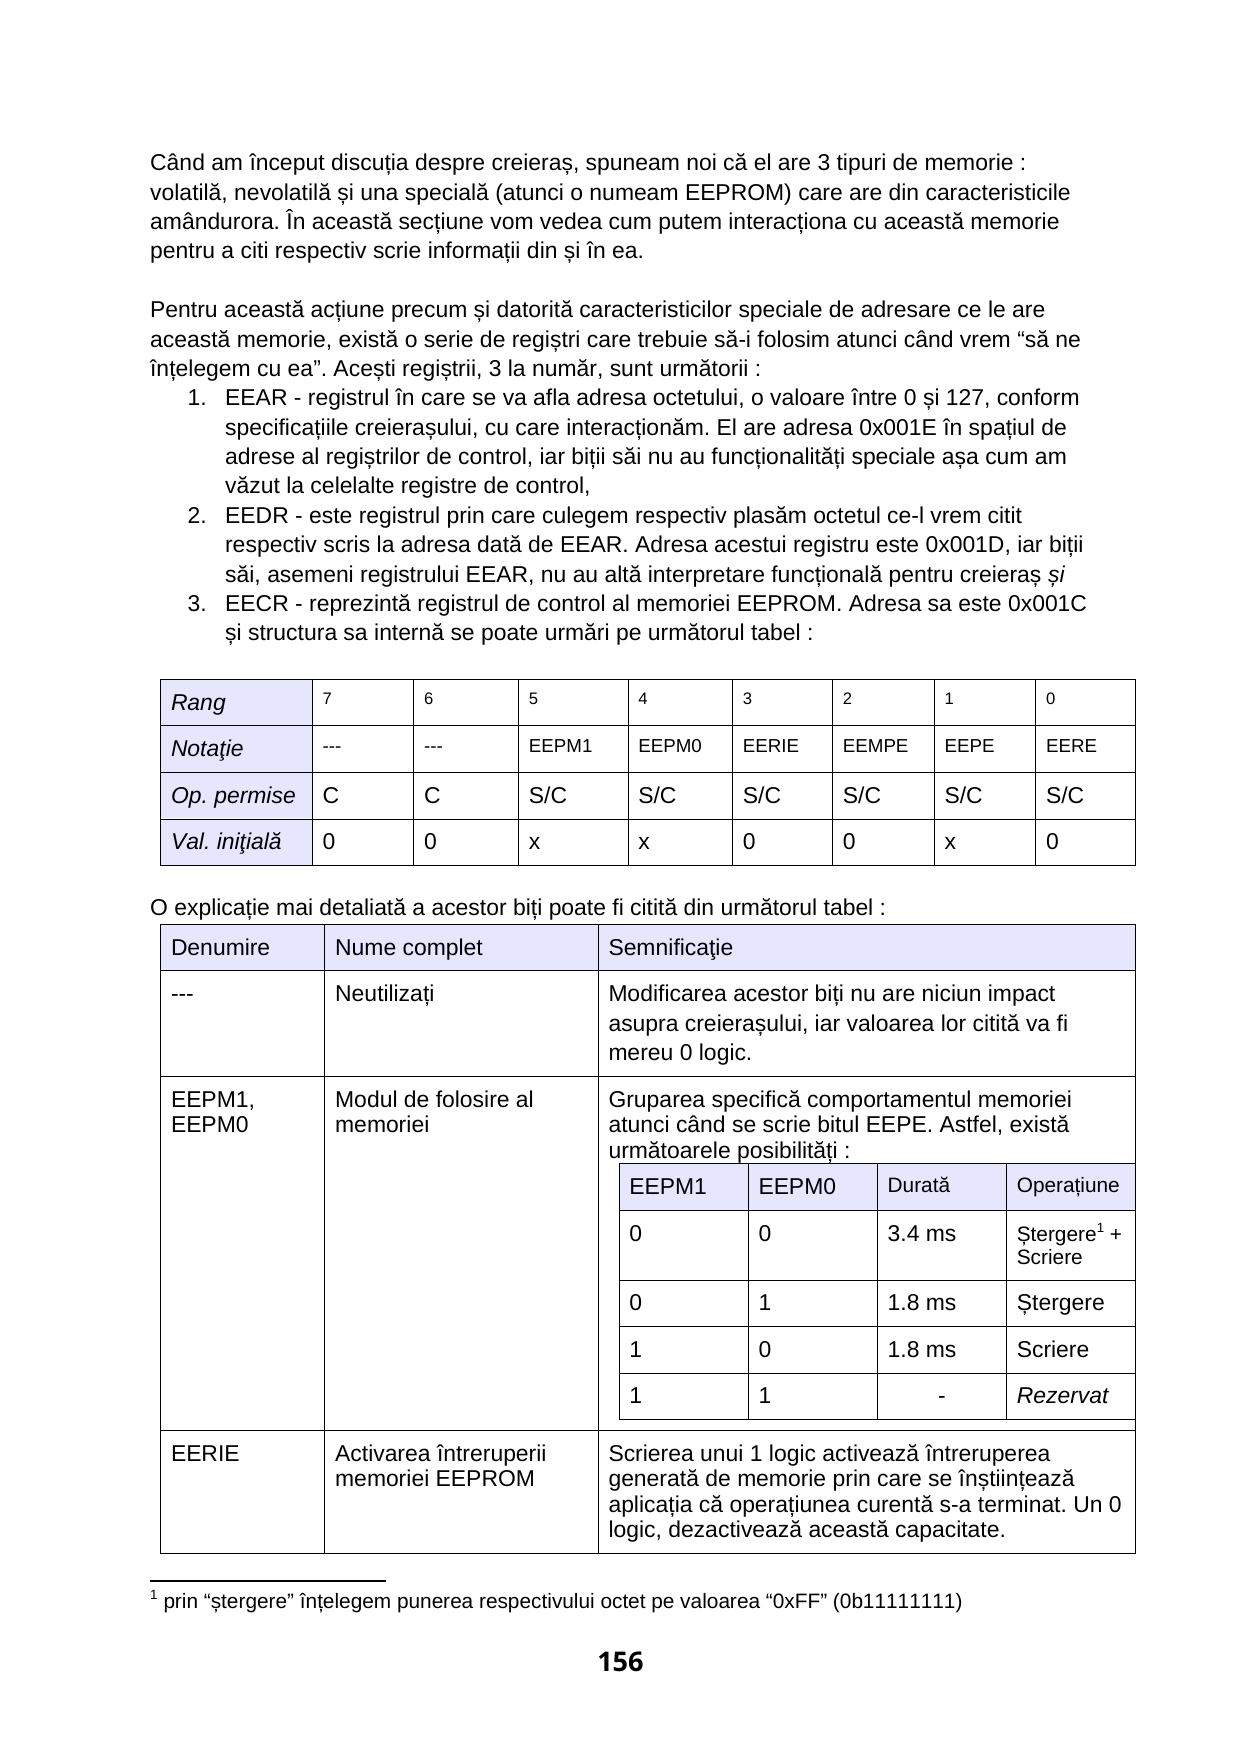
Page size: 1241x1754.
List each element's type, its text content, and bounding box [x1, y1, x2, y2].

list EEDR - este registrul prin care culegem respectiv plasăm octetul ce-l vrem citit respectiv scris la adresa dată de EEAR. Adresa acestui registru este 0x001D, iar biții săi, asemeni registrului EEAR, nu au altă interpretare funcțională pentru creieraș și [187, 502, 1091, 587]
table_cell S/C [1036, 773, 1135, 818]
table_cell Modul de folosire al memoriei [325, 1077, 598, 1430]
table_cell 0 [620, 1211, 748, 1279]
table_cell 0 [833, 820, 934, 865]
table_header 1 [935, 680, 1035, 725]
table_header 0 [1036, 680, 1135, 725]
table_cell Scriere [1007, 1327, 1135, 1373]
table_header Rang [161, 680, 312, 725]
table_cell x [935, 820, 1035, 865]
table_cell C [414, 773, 518, 818]
list EEAR - registrul în care se va afla adresa octetului, o valoare între 0 și 127, conform specificațiile creierașului, cu care interacționăm. El are adresa 0x001E în spațiul de adrese al regiștrilor de control, iar biții săi nu au funcționalități speciale așa cum am văzut la celelalte registre de control, [187, 385, 1091, 499]
table_cell S/C [833, 773, 934, 818]
table_cell EEPM0 [629, 726, 732, 772]
table_cell EERE [1036, 726, 1135, 772]
table_header Nume complet [325, 925, 598, 970]
table_cell Ștergere + Scriere [1007, 1211, 1135, 1279]
table_cell Activarea întreruperii memoriei EEPROM [325, 1431, 598, 1553]
table_cell EEMPE [833, 726, 934, 772]
table_header 3 [733, 680, 832, 725]
table_cell 3.4 ms [878, 1211, 1006, 1279]
table_cell Ștergere [1007, 1281, 1135, 1326]
table_cell EERIE [161, 1431, 324, 1553]
table_cell Scrierea unui 1 logic activează întreruperea generată de memorie prin care se înștiințează aplicația că operațiunea curentă s-a terminat. Un 0 logic, dezactivează această capacitate. [599, 1431, 1135, 1553]
table_cell 1.8 ms [878, 1281, 1006, 1326]
table_cell --- [313, 726, 413, 772]
table_cell Gruparea specifică comportamentul memoriei atunci când se scrie bitul EEPE. Astfel, există următoarele posibilități : [599, 1077, 1135, 1430]
table_cell Modificarea acestor biți nu are niciun impact asupra creierașului, iar valoarea lor citită va fi mereu 0 logic. [599, 971, 1135, 1076]
table_header 2 [833, 680, 934, 725]
table_header Durată [878, 1164, 1006, 1210]
text Când am început discuția despre creieraș, spuneam noi că el are 3 tipuri de memorie : volatilă, nevolatilă și una specială (atunci o numeam EEPROM) care are din caracteristicile amândurora. În această secțiune vom vedea cum putem interacționa cu această memorie pentru a citi respectiv scrie informații din și în ea. [150, 150, 1091, 264]
table_cell x [629, 820, 732, 865]
text Pentru această acțiune precum și datorită caracteristicilor speciale de adresare ce le are această memorie, există o serie de regiștri care trebuie să-i folosim atunci când vrem “să ne înțelegem cu ea”. Acești regiștrii, 3 la număr, sunt următorii : [150, 297, 1091, 381]
table_header EEPM1 [620, 1164, 748, 1210]
table_cell 0 [620, 1281, 748, 1326]
table_cell 0 [1036, 820, 1135, 865]
table_cell 1 [620, 1327, 748, 1373]
table_cell Notaţie [161, 726, 312, 772]
table_cell --- [414, 726, 518, 772]
table_cell S/C [519, 773, 628, 818]
table_cell 1 [749, 1281, 877, 1326]
table_header 4 [629, 680, 732, 725]
table_header 6 [414, 680, 518, 725]
table_header Operațiune [1007, 1164, 1135, 1210]
table_cell Op. permise [161, 773, 312, 818]
table_cell Rezervat [1007, 1374, 1135, 1419]
table_cell 1 [620, 1374, 748, 1419]
table_header EEPM0 [749, 1164, 877, 1210]
table_header 5 [519, 680, 628, 725]
table_cell S/C [935, 773, 1035, 818]
list EECR - reprezintă registrul de control al memoriei EEPROM. Adresa sa este 0x001C și structura sa internă se poate urmări pe următorul tabel : [187, 591, 1091, 646]
table_cell 0 [733, 820, 832, 865]
table_cell C [313, 773, 413, 818]
table_cell S/C [629, 773, 732, 818]
table_cell --- [161, 971, 324, 1076]
table_cell 1.8 ms [878, 1327, 1006, 1373]
table_cell 0 [749, 1327, 877, 1373]
table_cell - [878, 1374, 1006, 1419]
table_cell 0 [414, 820, 518, 865]
table_cell 1 [749, 1374, 877, 1419]
table_cell Val. iniţială [161, 820, 312, 865]
table_cell EERIE [733, 726, 832, 772]
table_cell EEPM1, EEPM0 [161, 1077, 324, 1430]
text O explicație mai detaliată a acestor biți poate fi citită din următorul tabel : [150, 894, 1091, 920]
table_cell Neutilizați [325, 971, 598, 1076]
table_cell x [519, 820, 628, 865]
table_header Denumire [161, 925, 324, 970]
table_cell S/C [733, 773, 832, 818]
table_cell 0 [749, 1211, 877, 1279]
table_header Semnificaţie [599, 925, 1135, 970]
table_cell EEPE [935, 726, 1035, 772]
table_header 7 [313, 680, 413, 725]
table_cell EEPM1 [519, 726, 628, 772]
table_cell 0 [313, 820, 413, 865]
